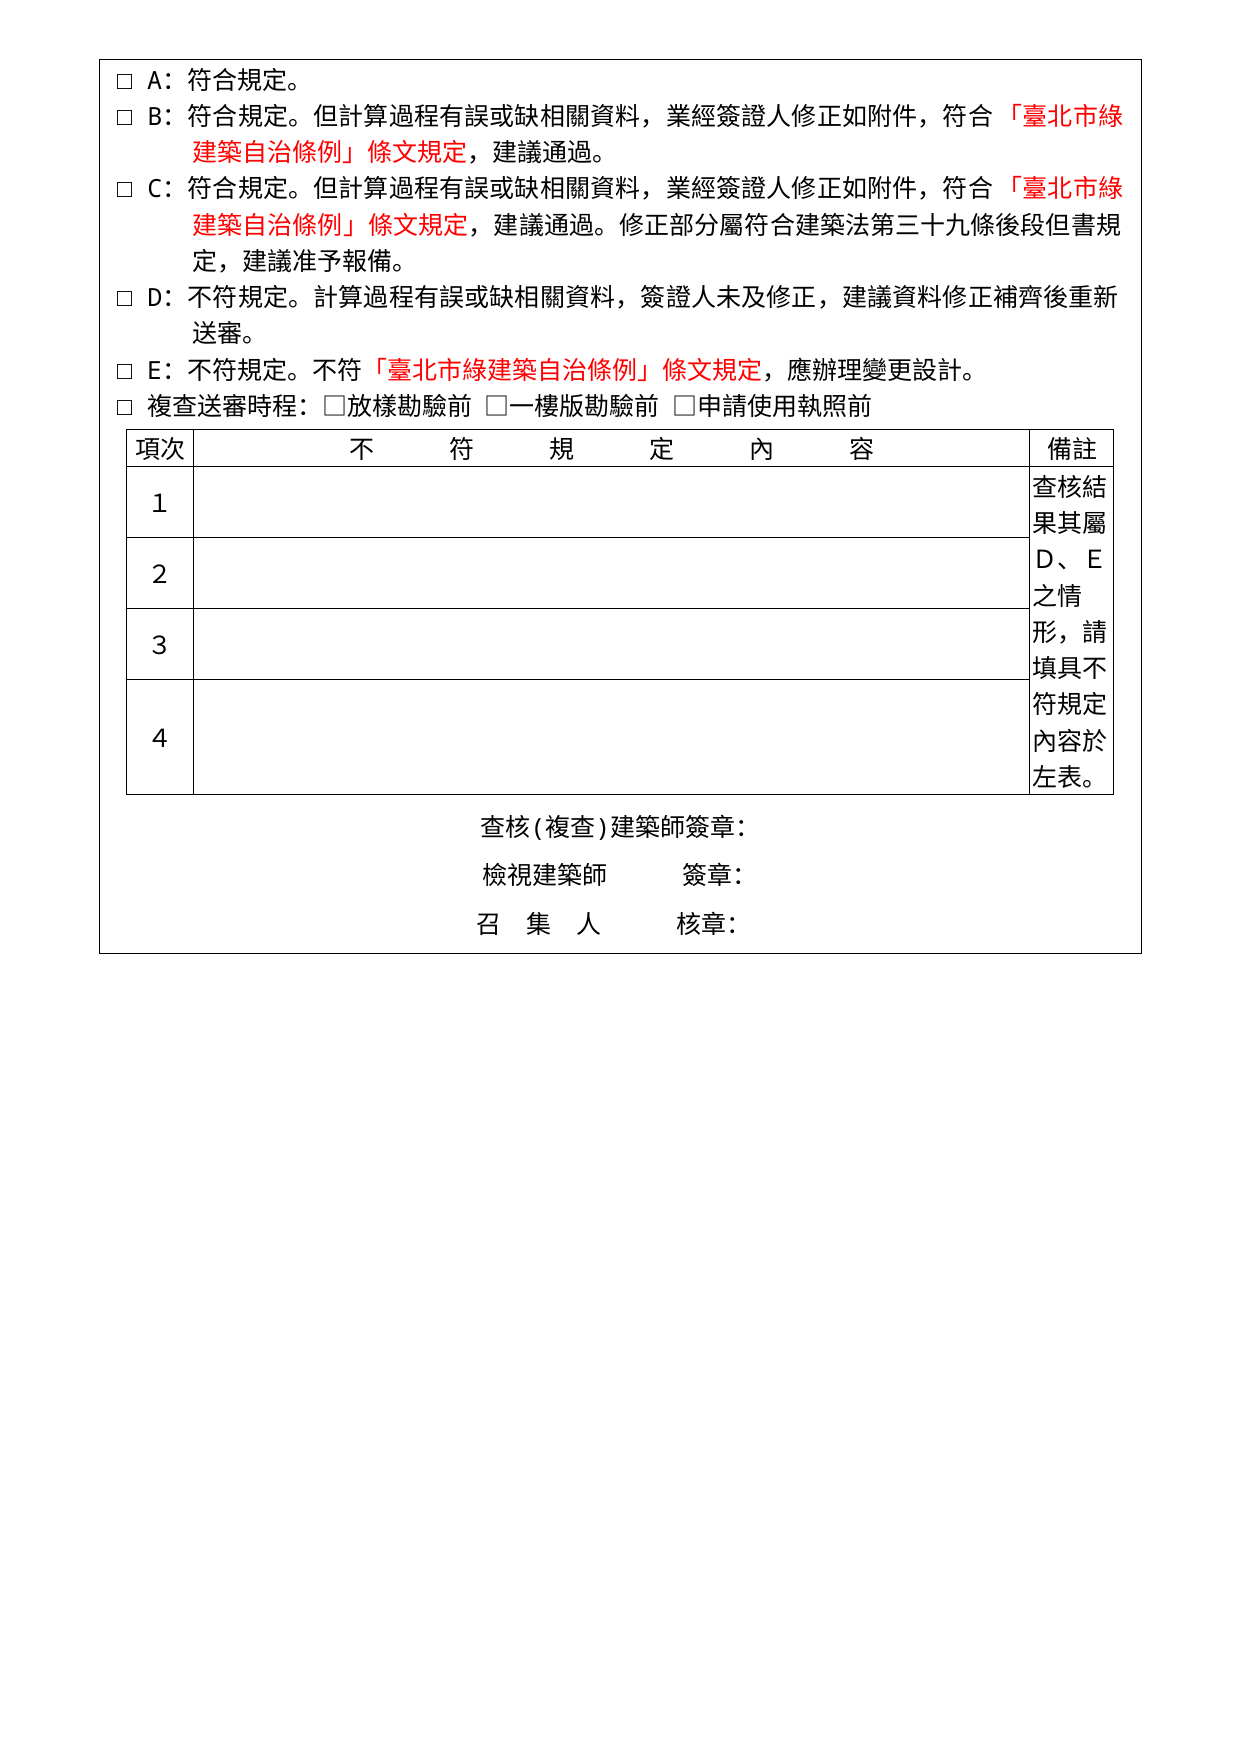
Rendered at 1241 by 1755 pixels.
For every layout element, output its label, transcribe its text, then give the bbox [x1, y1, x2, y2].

table_cell ４ [127, 680, 193, 793]
table_cell [194, 538, 1029, 608]
table_cell １ [127, 467, 193, 537]
table_cell ３ [127, 609, 193, 679]
table_cell ２ [127, 538, 193, 608]
table_header □ A：符合規定。 □ B：符合規定。但計算過程有誤或缺相關資料，業經簽證人修正如附件，符合「臺北市綠建築自治條例」條文規定，建議通過。 □ C：符合規定。但計算過程有誤或缺相關資料，業經簽證人修正如附件，符合「臺北市綠建築自治條例」條文規定，建議通過。修正部分屬符合建築法第三十九條後段但書規定，建議准予報備。 □ D：不符規定。計算過程有誤或缺相關資料，簽證人未及修正，建議資料修正補齊後重新送審。 □ E：不符規定。不符「臺北市綠建築自治條例」條文規定，應辦理變更設計。 □ 複查送審時程：□放樣勘驗前 □一樓版勘驗前 □申請使用執照前 查核(複查)建築師簽章： 檢視建築師 簽章： 召 集 人 核章： [100, 60, 1141, 953]
table_cell [194, 680, 1029, 793]
table_header 備註 [1030, 430, 1113, 466]
table_cell [194, 467, 1029, 537]
table_header 不 符 規 定 內 容 [194, 430, 1029, 466]
table_cell [194, 609, 1029, 679]
table_cell 查核結果其屬Ｄ、Ｅ之情形，請填具不符規定內容於左表。 [1030, 467, 1113, 793]
table_header 項次 [127, 430, 193, 466]
